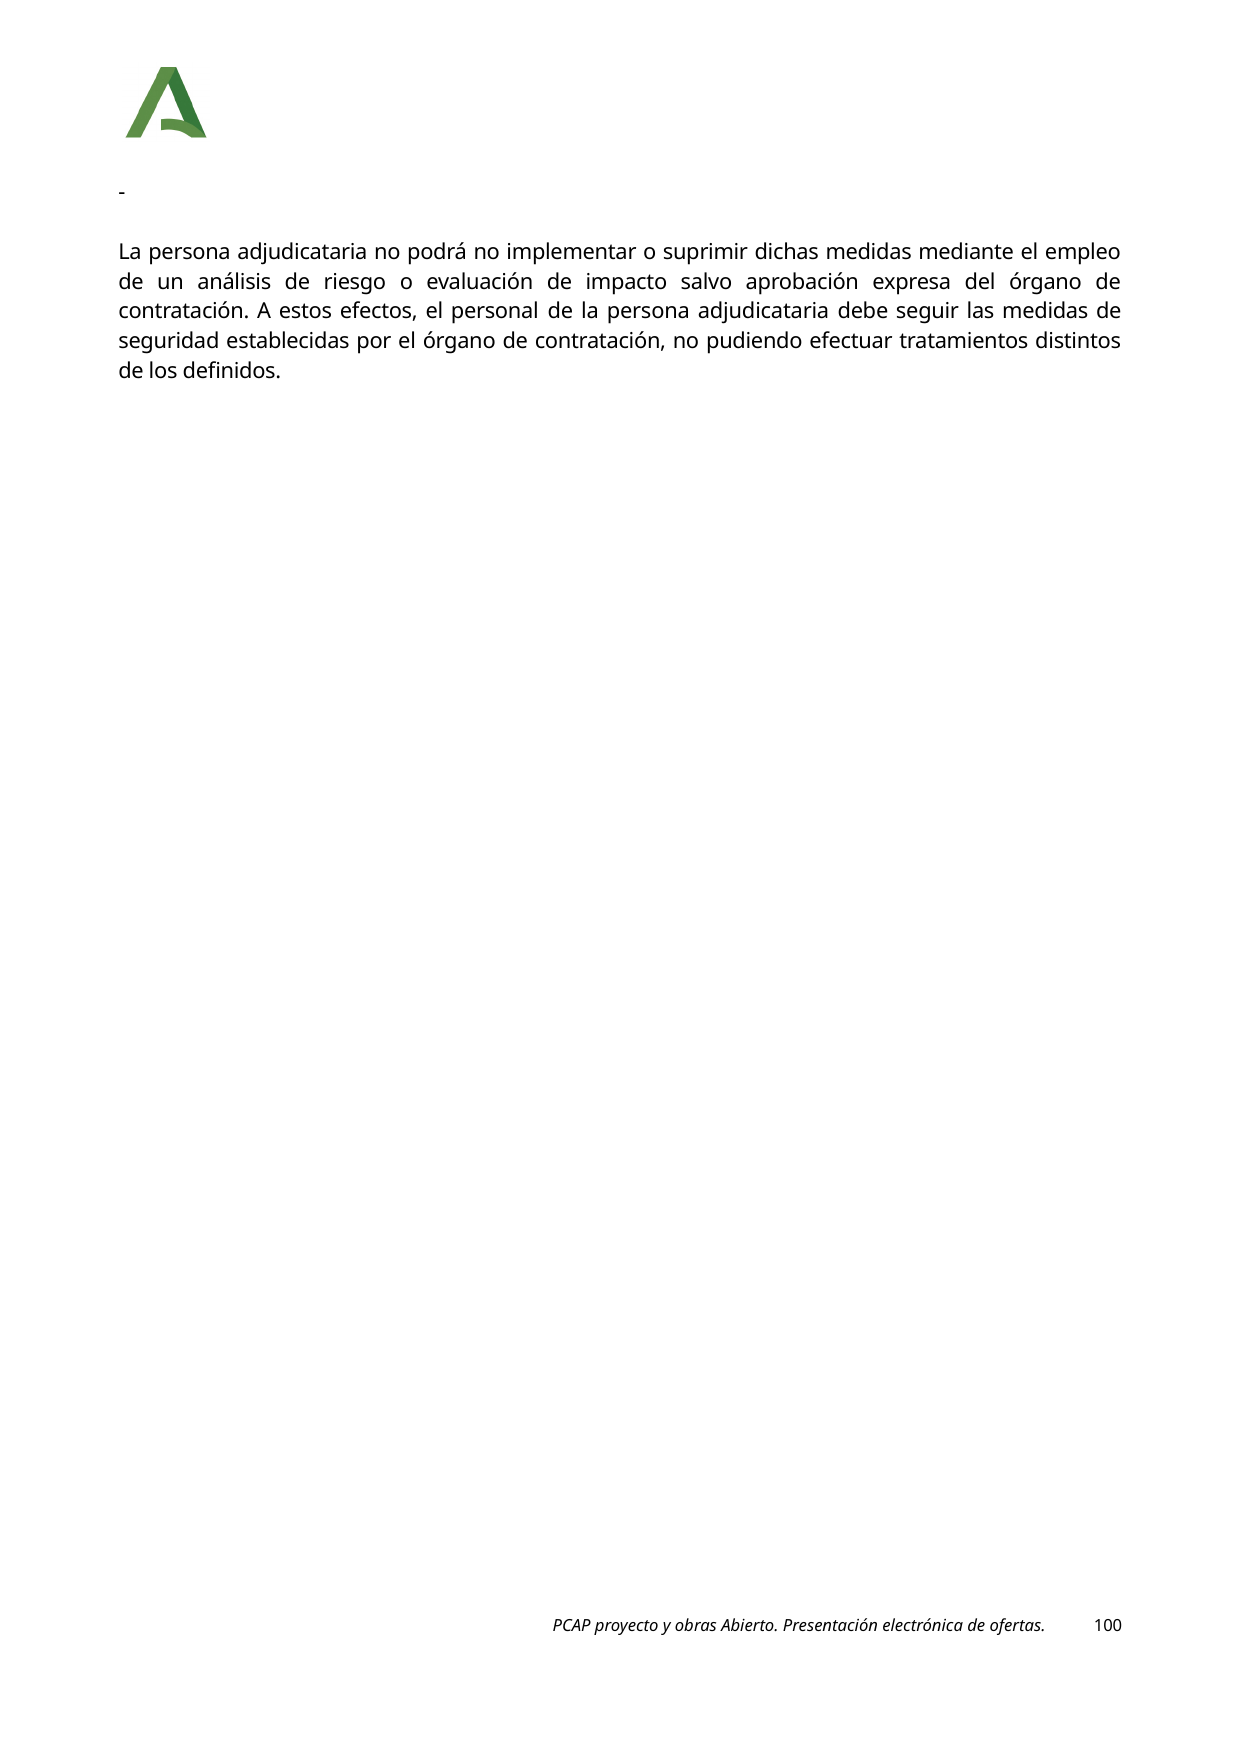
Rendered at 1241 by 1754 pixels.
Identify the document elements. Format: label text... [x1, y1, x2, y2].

text La persona adjudicataria no podrá no implementar o suprimir dichas medidas mediante el empleo de un análisis de riesgo o evaluación de impacto salvo aprobación expresa del órgano de contratación. A estos efectos, el personal de la persona adjudicataria debe seguir las medidas de seguridad establecidas por el órgano de contratación, no pudiendo efectuar tratamientos distintos de los definidos. [118, 236, 1122, 385]
picture [121, 62, 210, 142]
text - [118, 176, 1122, 206]
